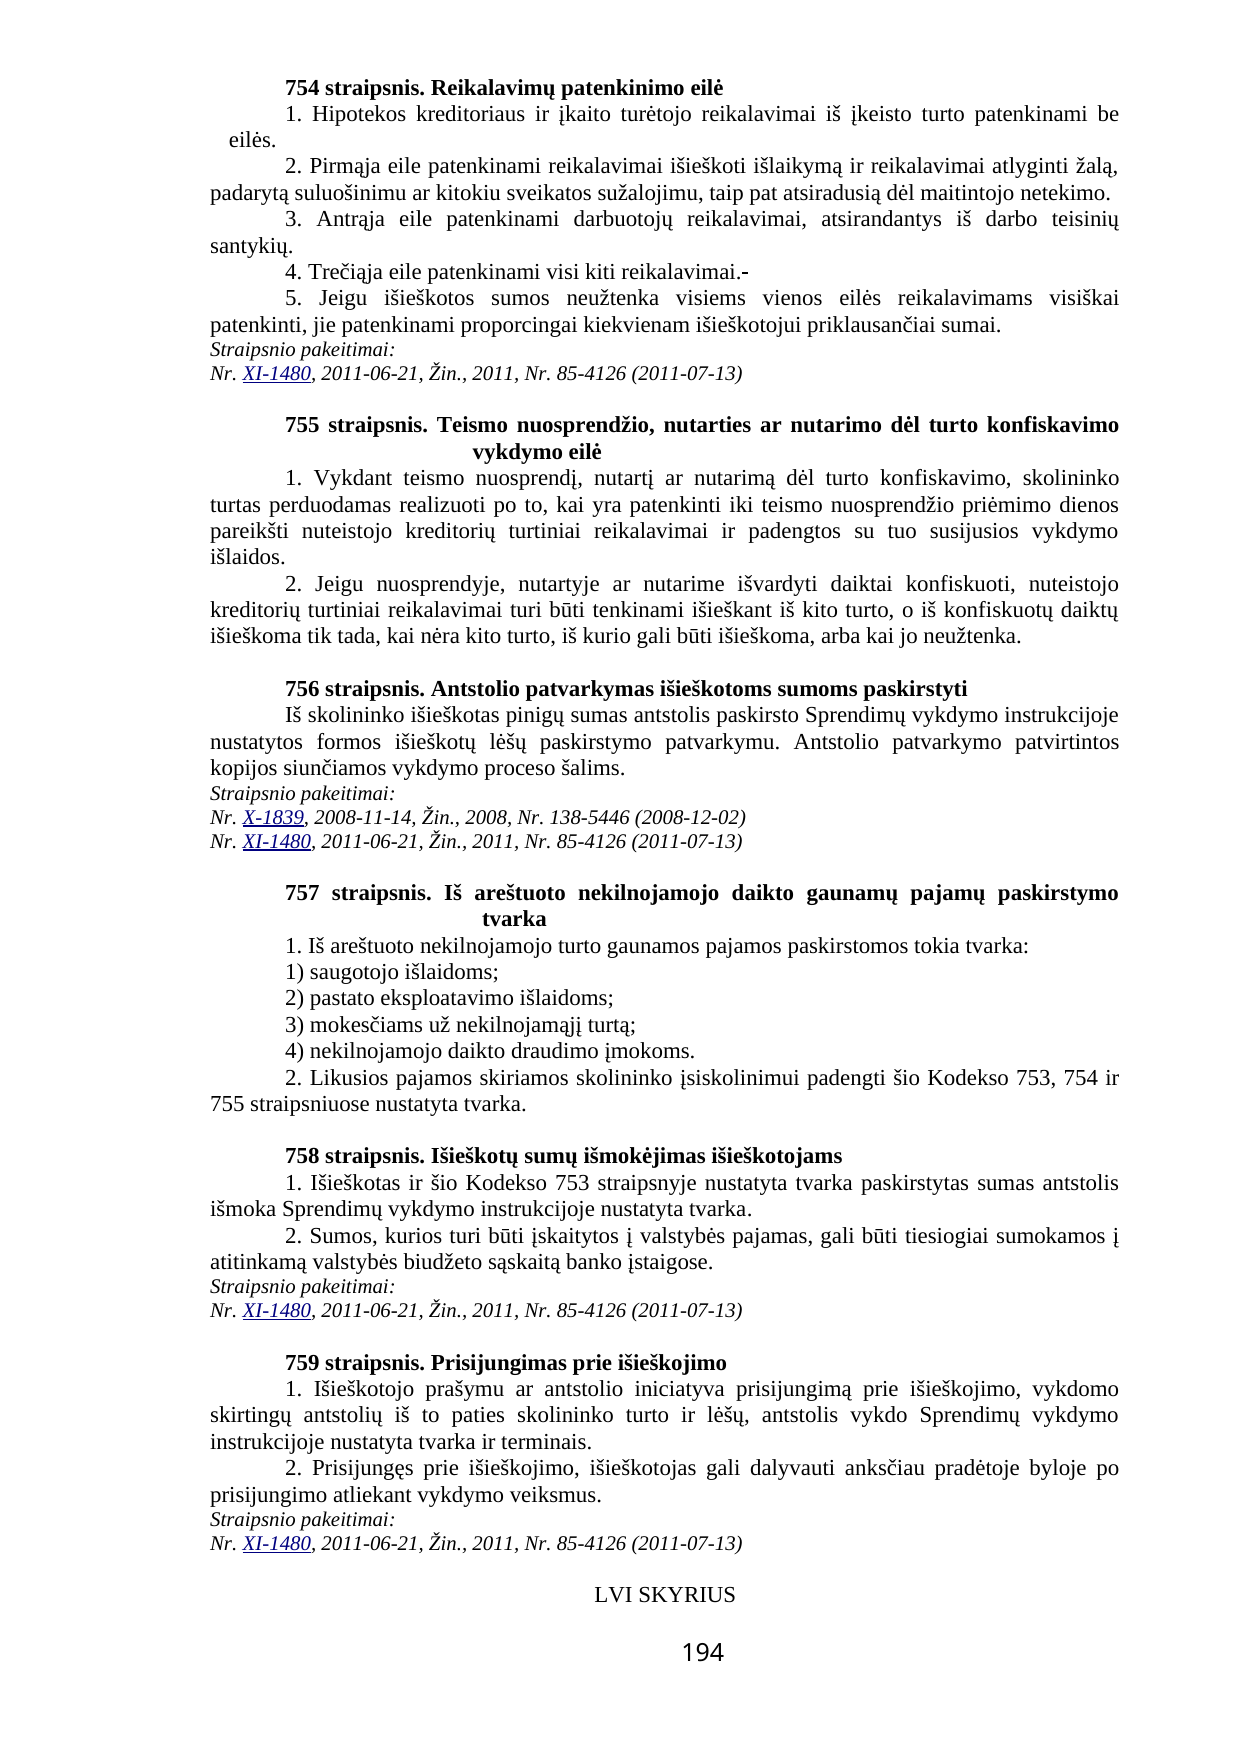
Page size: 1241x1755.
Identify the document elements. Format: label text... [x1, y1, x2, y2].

text 754 straipsnis. Reikalavimų patenkinimo eilė [210, 73, 1120, 100]
text 1. Iš areštuoto nekilnojamojo turto gaunamos pajamos paskirstomos tokia tvarka: [210, 932, 1120, 958]
text Nr. XI-1480, 2011-06-21, Žin., 2011, Nr. 85-4126 (2011-07-13) [210, 361, 1120, 385]
text 756 straipsnis. Antstolio patvarkymas išieškotoms sumoms paskirstyti [210, 675, 1120, 701]
text 2. Sumos, kurios turi būti įskaitytos į valstybės pajamas, gali būti tiesiogiai sumokamos į atitinkamą valstybės biudžeto sąskaitą banko įstaigose. [210, 1222, 1120, 1274]
text Iš skolininko išieškotas pinigų sumas antstolis paskirsto Sprendimų vykdymo instrukcijoje nustatytos formos išieškotų lėšų paskirstymo patvarkymu. Antstolio patvarkymo patvirtintos kopijos siunčiamos vykdymo proceso šalims. [210, 701, 1120, 781]
text 1. Išieškotas ir šio Kodekso 753 straipsnyje nustatyta tvarka paskirstytas sumas antstolis išmoka Sprendimų vykdymo instrukcijoje nustatyta tvarka. [210, 1169, 1120, 1222]
text Straipsnio pakeitimai: [210, 781, 1120, 804]
text 3. Antrąja eile patenkinami darbuotojų reikalavimai, atsirandantys iš darbo teisinių santykių. [210, 205, 1120, 258]
text 1) saugotojo išlaidoms; [210, 958, 1120, 984]
text Straipsnio pakeitimai: [210, 1274, 1120, 1298]
text Straipsnio pakeitimai: [210, 337, 1120, 361]
text 759 straipsnis. Prisijungimas prie išieškojimo [210, 1349, 1120, 1375]
text 755 straipsnis. Teismo nuosprendžio, nutarties ar nutarimo dėl turto konfiskavimo vykdymo eilė [285, 412, 1120, 464]
text 2. Likusios pajamos skiriamos skolininko įsiskolinimui padengti šio Kodekso 753, 754 ir 755 straipsniuose nustatyta tvarka. [210, 1063, 1120, 1116]
text 2) pastato eksploatavimo išlaidoms; [210, 984, 1120, 1011]
text 758 straipsnis. Išieškotų sumų išmokėjimas išieškotojams [210, 1143, 1120, 1169]
text 2. Jeigu nuosprendyje, nutartyje ar nutarime išvardyti daiktai konfiskuoti, nuteistojo kreditorių turtiniai reikalavimai turi būti tenkinami išieškant iš kito turto, o iš konfiskuotų daiktų išieškoma tik tada, kai nėra kito turto, iš kurio gali būti išieškoma, arba kai jo neužtenka. [210, 570, 1120, 649]
text Straipsnio pakeitimai: [210, 1507, 1120, 1531]
text 3) mokesčiams už nekilnojamąjį turtą; [210, 1011, 1120, 1037]
text 2. Prisijungęs prie išieškojimo, išieškotojas gali dalyvauti anksčiau pradėtoje byloje po prisijungimo atliekant vykdymo veiksmus. [210, 1454, 1120, 1507]
text Nr. XI-1480, 2011-06-21, Žin., 2011, Nr. 85-4126 (2011-07-13) [210, 829, 1120, 853]
text 2. Pirmąja eile patenkinami reikalavimai išieškoti išlaikymą ir reikalavimai atlyginti žalą, padarytą suluošinimu ar kitokiu sveikatos sužalojimu, taip pat atsiradusią dėl maitintojo netekimo. [210, 153, 1120, 205]
text 1. Hipotekos kreditoriaus ir įkaito turėtojo reikalavimai iš įkeisto turto patenkinami be eilės. [229, 100, 1120, 153]
text 4. Trečiąja eile patenkinami visi kiti reikalavimai. [210, 258, 1120, 284]
text Nr. XI-1480, 2011-06-21, Žin., 2011, Nr. 85-4126 (2011-07-13) [210, 1298, 1120, 1322]
text LVI SKYRIUS [210, 1581, 1120, 1608]
text 5. Jeigu išieškotos sumos neužtenka visiems vienos eilės reikalavimams visiškai patenkinti, jie patenkinami proporcingai kiekvienam išieškotojui priklausančiai sumai. [210, 284, 1120, 337]
text Nr. X-1839, 2008-11-14, Žin., 2008, Nr. 138-5446 (2008-12-02) [210, 804, 1120, 829]
text 1. Išieškotojo prašymu ar antstolio iniciatyva prisijungimą prie išieškojimo, vykdomo skirtingų antstolių iš to paties skolininko turto ir lėšų, antstolis vykdo Sprendimų vykdymo instrukcijoje nustatyta tvarka ir terminais. [210, 1375, 1120, 1454]
text Nr. XI-1480, 2011-06-21, Žin., 2011, Nr. 85-4126 (2011-07-13) [210, 1531, 1120, 1555]
text 4) nekilnojamojo daikto draudimo įmokoms. [210, 1037, 1120, 1063]
text 757 straipsnis. Iš areštuoto nekilnojamojo daikto gaunamų pajamų paskirstymo tvarka [285, 879, 1120, 932]
text 1. Vykdant teismo nuosprendį, nutartį ar nutarimą dėl turto konfiskavimo, skolininko turtas perduodamas realizuoti po to, kai yra patenkinti iki teismo nuosprendžio priėmimo dienos pareikšti nuteistojo kreditorių turtiniai reikalavimai ir padengtos su tuo susijusios vykdymo išlaidos. [210, 464, 1120, 570]
